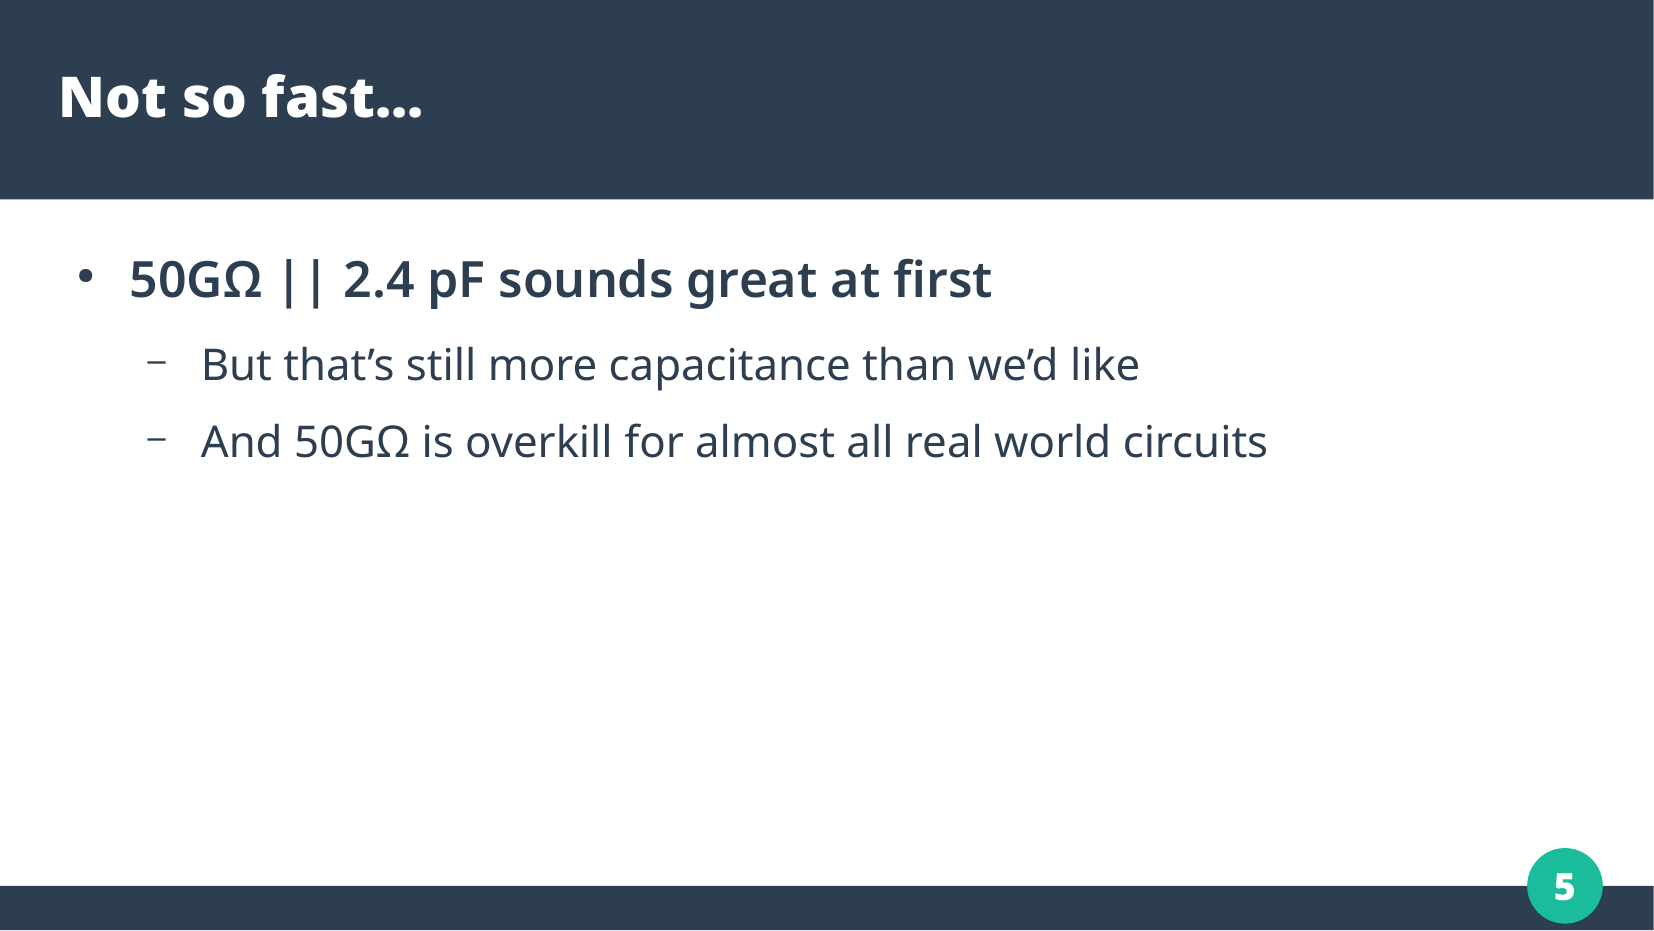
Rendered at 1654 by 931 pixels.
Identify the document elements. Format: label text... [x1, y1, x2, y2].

list 50GΩ || 2.4 pF sounds great at first But that’s still more capacitance than we’d like And 50GΩ is overkill for almost all real world circuits [59, 243, 1595, 864]
title Not so fast... [59, 37, 1595, 155]
